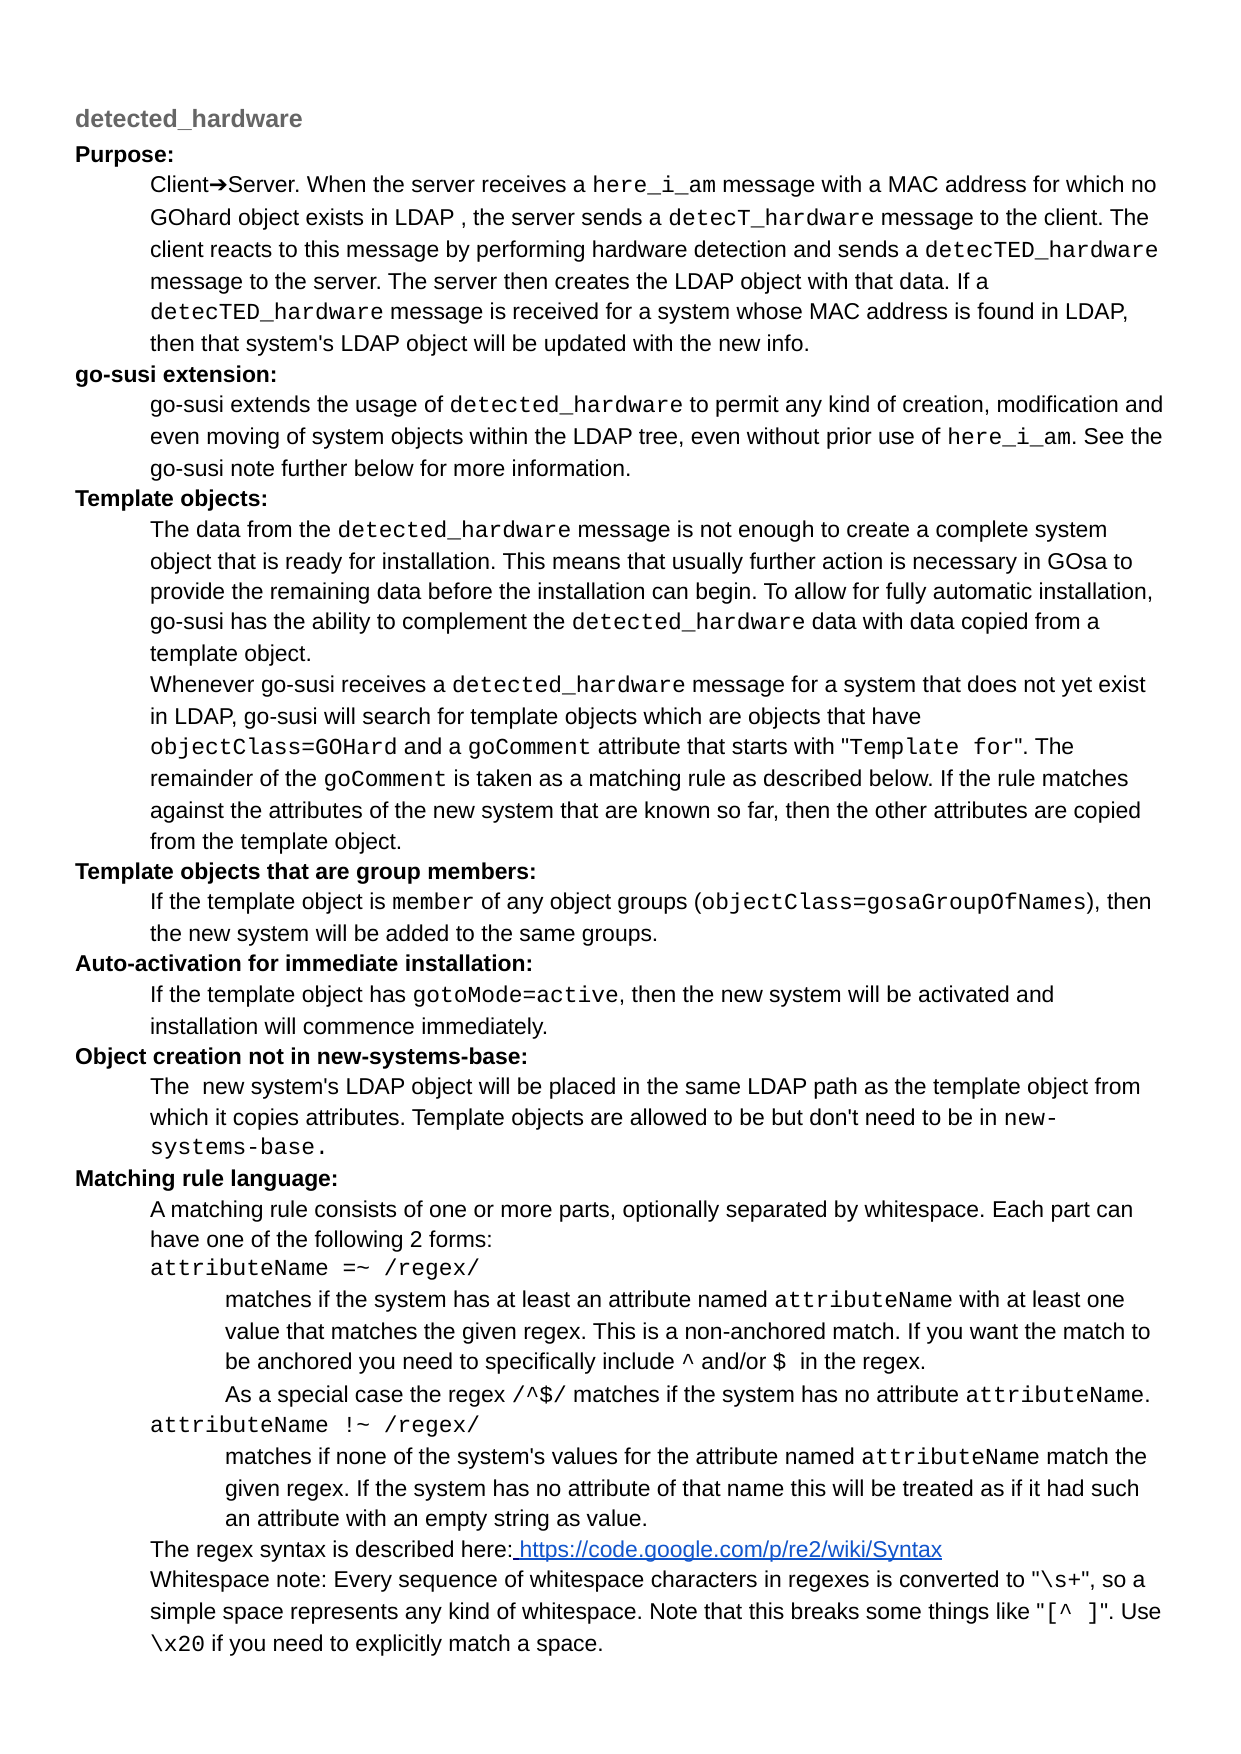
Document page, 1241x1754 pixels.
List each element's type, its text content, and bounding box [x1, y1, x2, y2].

text Client➔Server. When the server receives a here_i_am message with a MAC address for which no GOhard object exists in LDAP , the server sends a detecT_hardware message to the client. The client reacts to this message by performing hardware detection and sends a detecTED_hardware message to the server. The server then creates the LDAP object with that data. If a detecTED_hardware message is received for a system whose MAC address is found in LDAP, then that system's LDAP object will be updated with the new info. [150, 171, 1165, 357]
text attributeName =~ /regex/ [150, 1256, 1165, 1282]
subtitle detected_hardware [75, 104, 1165, 133]
text The data from the detected_hardware message is not enough to create a complete system object that is ready for installation. This means that usually further action is necessary in GOsa to provide the remaining data before the installation can begin. To allow for fully automatic installation, go-susi has the ability to complement the detected_hardware data with data copied from a template object. [150, 516, 1165, 667]
text The regex syntax is described here: https://code.google.com/p/re2/wiki/Syntax [150, 1536, 1165, 1562]
text If the template object has gotoMode=active, then the new system will be activated and installation will commence immediately. [150, 981, 1165, 1039]
text Whenever go-susi receives a detected_hardware message for a system that does not yet exist in LDAP, go-susi will search for template objects which are objects that have objectClass=GOHard and a goComment attribute that starts with "Template for". The remainder of the goComment is taken as a matching rule as described below. If the rule matches against the attributes of the new system that are known so far, then the other attributes are copied from the template object. [150, 671, 1165, 854]
text Object creation not in new-systems-base: [75, 1043, 1165, 1069]
text Template objects: [75, 485, 1165, 512]
text go-susi extension: [75, 361, 1165, 387]
text Template objects that are group members: [75, 858, 1165, 884]
text Purpose: [75, 141, 1165, 168]
text As a special case the regex /^$/ matches if the system has no attribute attributeName. [225, 1381, 1165, 1409]
text The new system's LDAP object will be placed in the same LDAP path as the template object from which it copies attributes. Template objects are allowed to be but don't need to be in new-systems-base. [150, 1073, 1165, 1162]
text Auto-activation for immediate installation: [75, 950, 1165, 977]
text If the template object is member of any object groups (objectClass=gosaGroupOfNames), then the new system will be added to the same groups. [150, 888, 1165, 947]
text Whitespace note: Every sequence of whitespace characters in regexes is converted to "\s+", so a simple space represents any kind of whitespace. Note that this breaks some things like "[^ ]". Use \x20 if you need to explicitly match a space. [150, 1566, 1165, 1658]
text attributeName !~ /regex/ [150, 1413, 1165, 1439]
text A matching rule consists of one or more parts, optionally separated by whitespace. Each part can have one of the following 2 forms: [150, 1196, 1165, 1252]
text Matching rule language: [75, 1165, 1165, 1192]
text matches if none of the system's values for the attribute named attributeName match the given regex. If the system has no attribute of that name this will be treated as if it had such an attribute with an empty string as value. [225, 1443, 1165, 1532]
text matches if the system has at least an attribute named attributeName with at least one value that matches the given regex. This is a non-anchored match. If you want the match to be anchored you need to specifically include ^ and/or $ in the regex. [225, 1286, 1165, 1377]
text go-susi extends the usage of detected_hardware to permit any kind of creation, modification and even moving of system objects within the LDAP tree, even without prior use of here_i_am. See the go-susi note further below for more information. [150, 391, 1165, 482]
